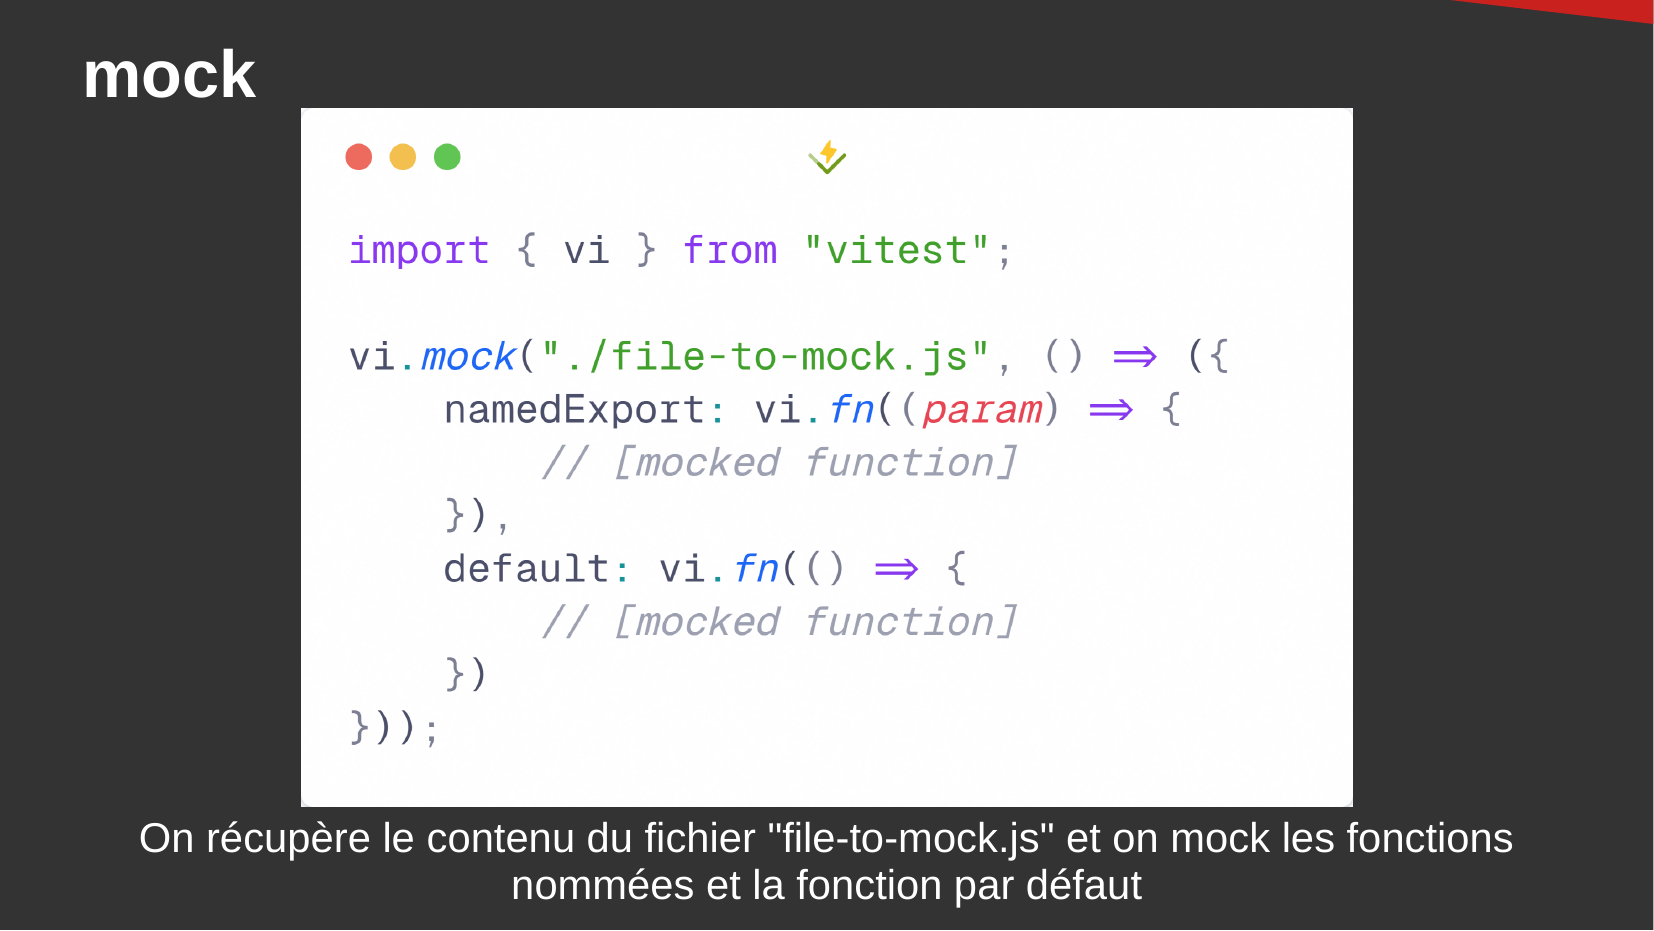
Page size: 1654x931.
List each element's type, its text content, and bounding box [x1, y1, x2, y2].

title mock [82, 37, 1571, 112]
picture [301, 108, 1353, 807]
text_box [1450, 0, 1654, 25]
list On récupère le contenu du fichier "file-to-mock.js" et on mock les fonctions nommées et la fonction par défaut [118, 814, 1536, 916]
